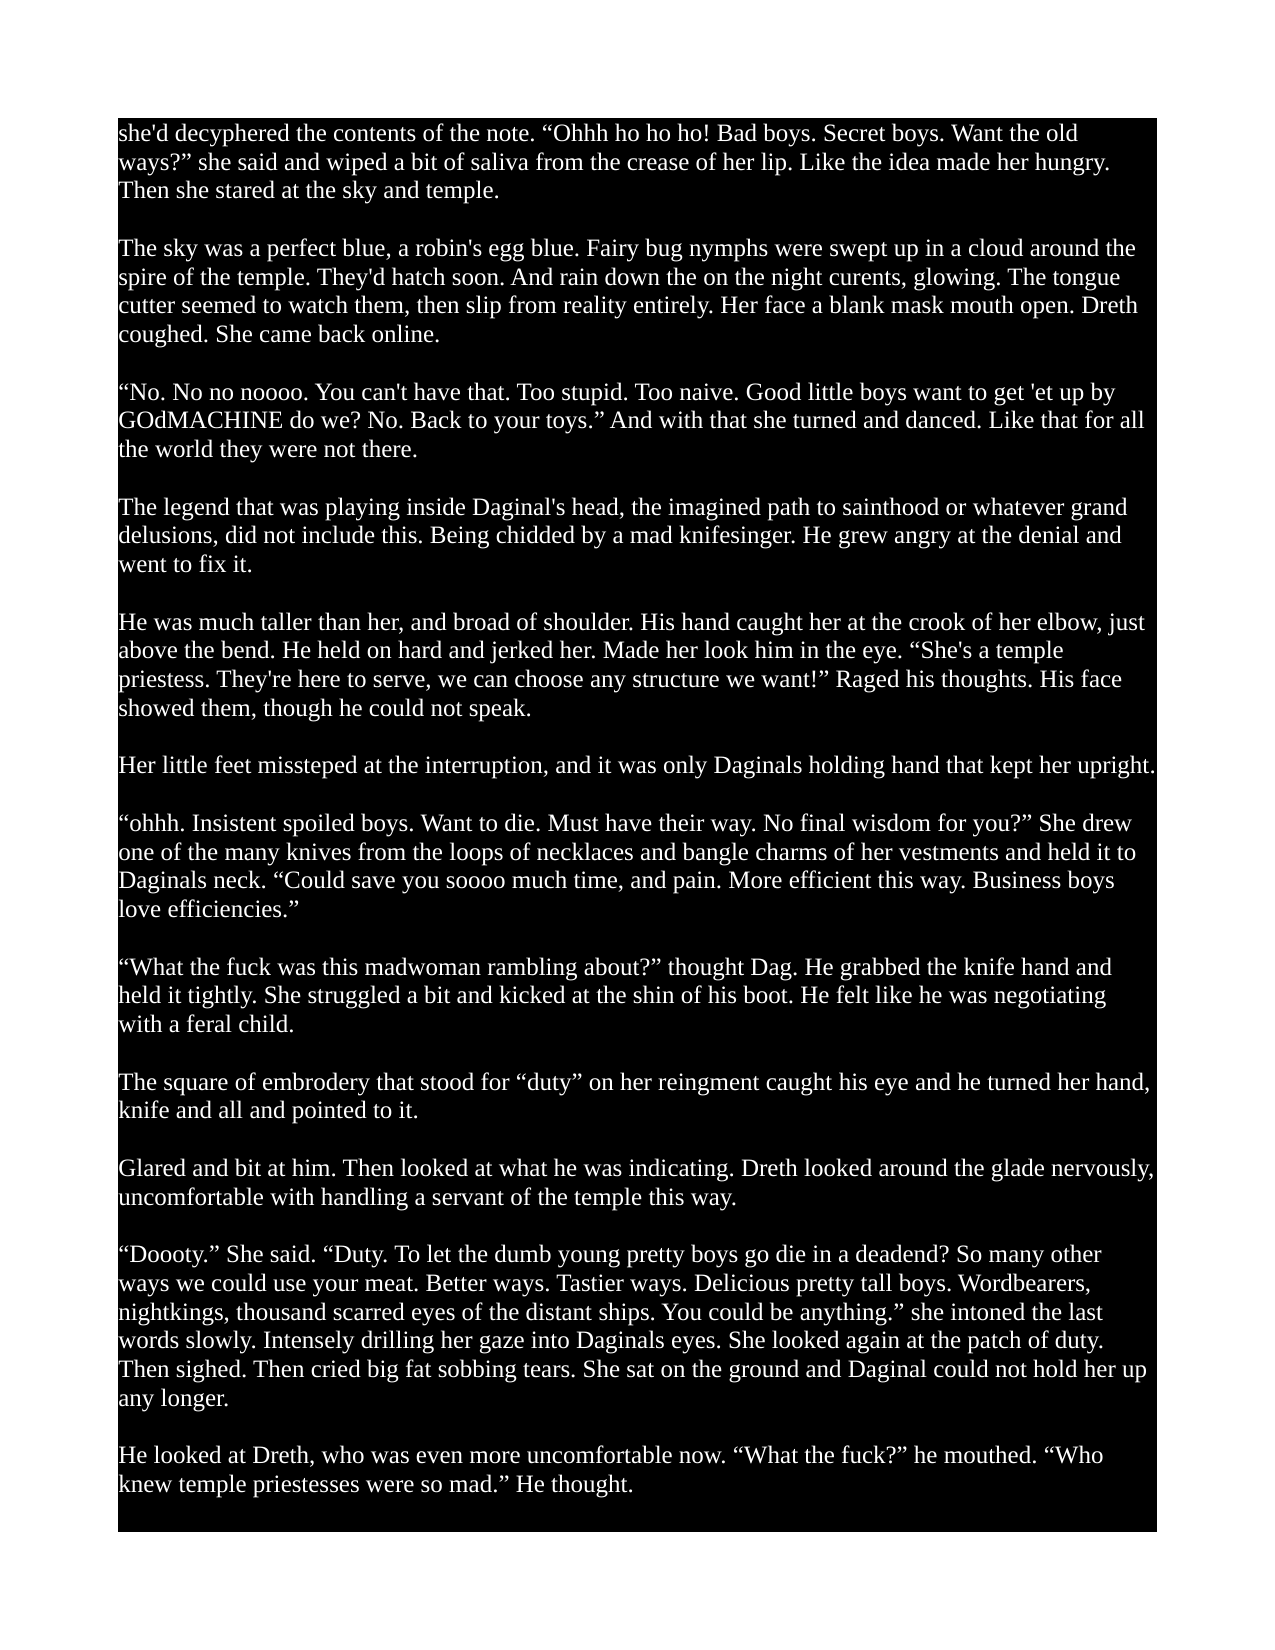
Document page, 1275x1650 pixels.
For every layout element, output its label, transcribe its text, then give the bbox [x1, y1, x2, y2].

text Glared and bit at him. Then looked at what he was indicating. Dreth looked around the glade nervously, uncomfortable with handling a servant of the temple this way. [118, 1153, 1157, 1211]
text The legend that was playing inside Daginal's head, the imagined path to sainthood or whatever grand delusions, did not include this. Being chidded by a mad knifesinger. He grew angry at the denial and went to fix it. [118, 492, 1157, 578]
text “No. No no noooo. You can't have that. Too stupid. Too naive. Good little boys want to get 'et up by GOdMACHINE do we? No. Back to your toys.” And with that she turned and danced. Like that for all the world they were not there. [118, 377, 1157, 463]
text The sky was a perfect blue, a robin's egg blue. Fairy bug nymphs were swept up in a cloud around the spire of the temple. They'd hatch soon. And rain down the on the night curents, glowing. The tongue cutter seemed to watch them, then slip from reality entirely. Her face a blank mask mouth open. Dreth coughed. She came back online. [118, 233, 1157, 348]
text “ohhh. Insistent spoiled boys. Want to die. Must have their way. No final wisdom for you?” She drew one of the many knives from the loops of necklaces and bangle charms of her vestments and held it to Daginals neck. “Could save you soooo much time, and pain. More efficient this way. Business boys love efficiencies.” “What the fuck was this madwoman rambling about?” thought Dag. He grabbed the knife hand and held it tightly. She struggled a bit and kicked at the shin of his boot. He felt like he was negotiating with a feral child. The square of embrodery that stood for “duty” on her reingment caught his eye and he turned her hand, knife and all and pointed to it. [118, 808, 1157, 1124]
text He was much taller than her, and broad of shoulder. His hand caught her at the crook of her elbow, just above the bend. He held on hard and jerked her. Made her look him in the eye. “She's a temple priestess. They're here to serve, we can choose any structure we want!” Raged his thoughts. His face showed them, though he could not speak. Her little feet missteped at the interruption, and it was only Daginals holding hand that kept her upright. [118, 607, 1157, 779]
text “Doooty.” She said. “Duty. To let the dumb young pretty boys go die in a deadend? So many other ways we could use your meat. Better ways. Tastier ways. Delicious pretty tall boys. Wordbearers, nightkings, thousand scarred eyes of the distant ships. You could be anything.” she intoned the last words slowly. Intensely drilling her gaze into Daginals eyes. She looked again at the patch of duty. Then sighed. Then cried big fat sobbing tears. She sat on the ground and Daginal could not hold her up any longer. He looked at Dreth, who was even more uncomfortable now. “What the fuck?” he mouthed. “Who knew temple priestesses were so mad.” He thought. [118, 1239, 1157, 1498]
text she'd decyphered the contents of the note. “Ohhh ho ho ho! Bad boys. Secret boys. Want the old ways?” she said and wiped a bit of saliva from the crease of her lip. Like the idea made her hungry. Then she stared at the sky and temple. [118, 118, 1157, 204]
